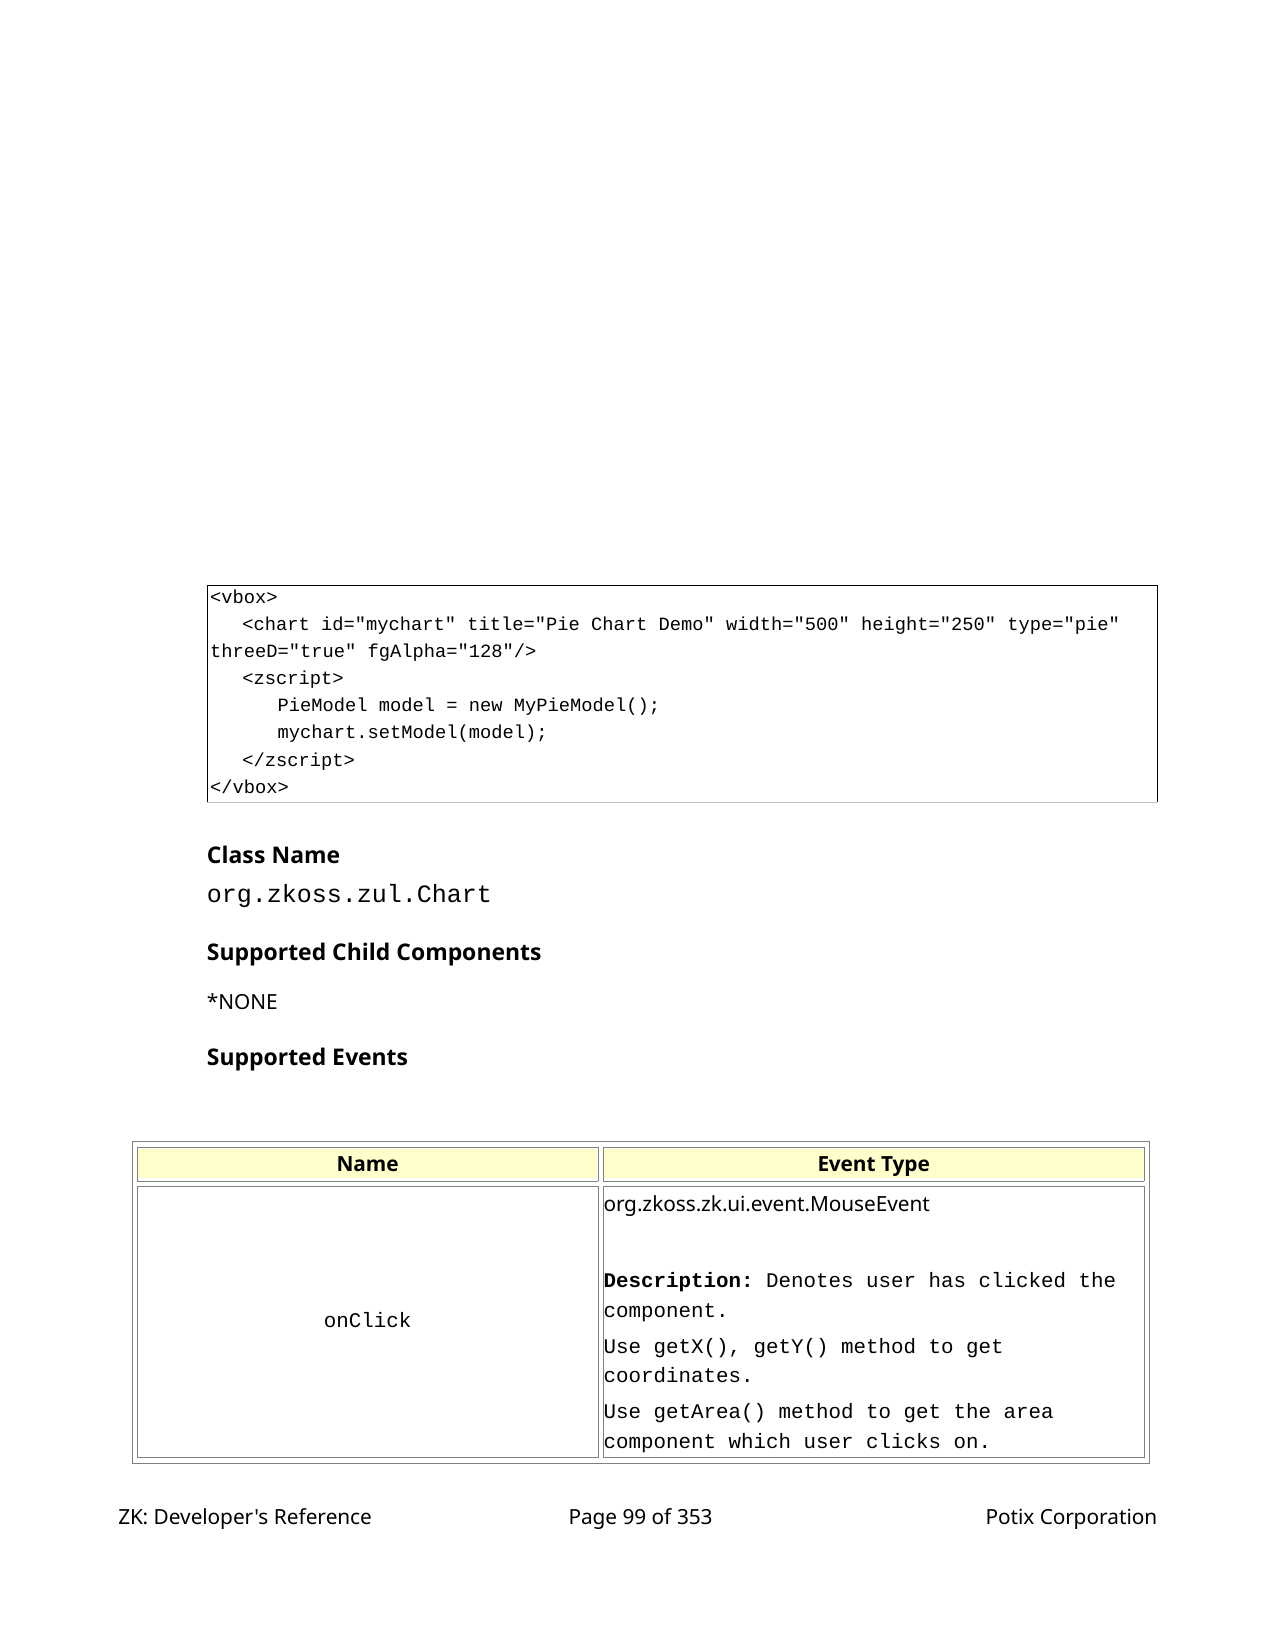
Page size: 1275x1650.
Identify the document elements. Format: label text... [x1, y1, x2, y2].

text *NONE [207, 987, 1157, 1016]
text <chart id="mychart" title="Pie Chart Demo" width="500" height="250" type="pie" threeD="true" fgAlpha="128"/> [208, 612, 1157, 663]
subtitle Supported Child Components [207, 935, 1157, 967]
text PieModel model = new MyPieModel(); [208, 693, 1157, 717]
table_cell org.zkoss.zk.ui.event.MouseEvent Description: Denotes user has clicked the component. Use getX(), getY() method to get coordinates. Use getArea() method to get the area component which user clicks on. [600, 1181, 1147, 1457]
text mychart.setModel(model); [208, 720, 1157, 744]
table_header Name [134, 1142, 600, 1181]
text <vbox> [208, 586, 1157, 609]
text <zscript> [208, 666, 1157, 690]
table_header Event Type [600, 1142, 1147, 1181]
text org.zkoss.zul.Chart [207, 882, 1157, 910]
table_cell onClick [134, 1181, 600, 1457]
subtitle Supported Events [207, 1041, 1157, 1072]
subtitle Class Name [207, 838, 1157, 870]
text </vbox> [208, 774, 1157, 802]
text </zscript> [208, 747, 1157, 772]
